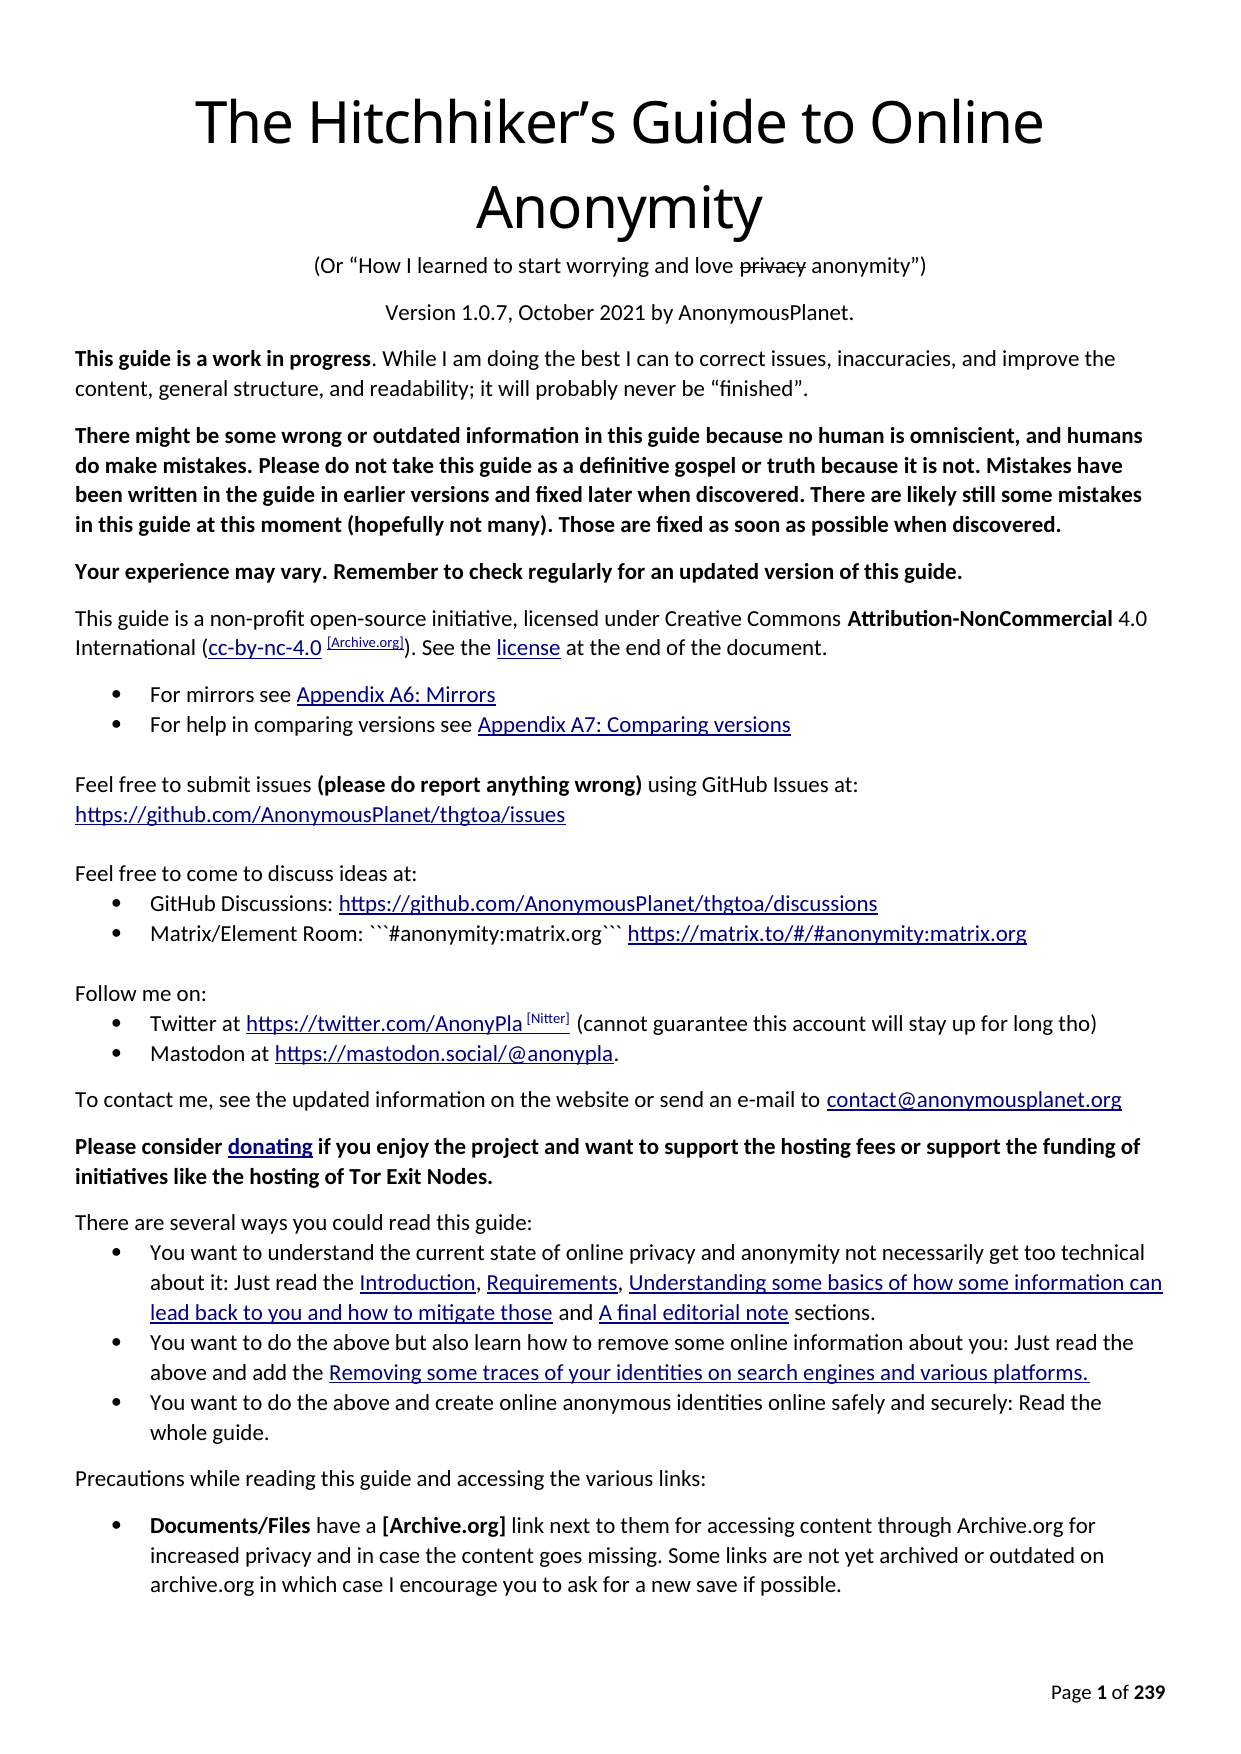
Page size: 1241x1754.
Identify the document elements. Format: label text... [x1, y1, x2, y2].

text This guide is a work in progress. While I am doing the best I can to correct issues, inaccuracies, and improve the content, general structure, and readability; it will probably never be “finished”. [75, 344, 1165, 402]
list GitHub Discussions: https://github.com/AnonymousPlanet/thgtoa/discussions [112, 889, 1165, 917]
text This guide is a non-profit open-source initiative, licensed under Creative Commons Attribution-NonCommercial 4.0 International (cc-by-nc-4.0 [Archive.org]). See the license at the end of the document. [75, 604, 1165, 662]
list You want to do the above and create online anonymous identities online safely and securely: Read the whole guide. [112, 1388, 1165, 1446]
text Precautions while reading this guide and accessing the various links: [75, 1464, 1165, 1492]
text (Or “How I learned to start worrying and love privacy anonymity”) [75, 251, 1165, 279]
list For mirrors see Appendix A6: Mirrors [112, 680, 1165, 708]
text Version 1.0.7, October 2021 by AnonymousPlanet. [75, 298, 1165, 326]
text Your experience may vary. Remember to check regularly for an updated version of this guide. [75, 557, 1165, 585]
list You want to understand the current state of online privacy and anonymity not necessarily get too technical about it: Just read the Introduction, Requirements, Understanding some basics of how some information can lead back to you and how to mitigate those and A final editorial note sections. [112, 1238, 1165, 1326]
text To contact me, see the updated information on the website or send an e-mail to contact@anonymousplanet.org [75, 1085, 1165, 1113]
text There might be some wrong or outdated information in this guide because no human is omniscient, and humans do make mistakes. Please do not take this guide as a definitive gospel or truth because it is not. Mistakes have been written in the guide in earlier versions and fixed later when discovered. There are likely still some mistakes in this guide at this moment (hopefully not many). Those are fixed as soon as possible when discovered. [75, 421, 1165, 538]
text Follow me on: [75, 979, 1165, 1007]
text Feel free to come to discuss ideas at: [75, 859, 1165, 887]
list Twitter at https://twitter.com/AnonyPla [Nitter] (cannot guarantee this account will stay up for long tho) [112, 1009, 1165, 1037]
text There are several ways you could read this guide: [75, 1208, 1165, 1236]
list For help in comparing versions see Appendix A7: Comparing versions [112, 710, 1165, 738]
list Documents/Files have a [Archive.org] link next to them for accessing content through Archive.org for increased privacy and in case the content goes missing. Some links are not yet archived or outdated on archive.org in which case I encourage you to ask for a new save if possible. [112, 1511, 1165, 1599]
title The Hitchhiker’s Guide to Online Anonymity [75, 81, 1165, 246]
list Matrix/Element Room: ```#anonymity:matrix.org``` https://matrix.to/#/#anonymity:matrix.org [112, 919, 1165, 947]
text Please consider donating if you enjoy the project and want to support the hosting fees or support the funding of initiatives like the hosting of Tor Exit Nodes. [75, 1132, 1165, 1190]
list Mastodon at https://mastodon.social/@anonypla. [112, 1039, 1165, 1067]
text Feel free to submit issues (please do report anything wrong) using GitHub Issues at: https://github.com/AnonymousPlanet/thgtoa/issues [75, 770, 1165, 828]
list You want to do the above but also learn how to remove some online information about you: Just read the above and add the Removing some traces of your identities on search engines and various platforms. [112, 1328, 1165, 1386]
